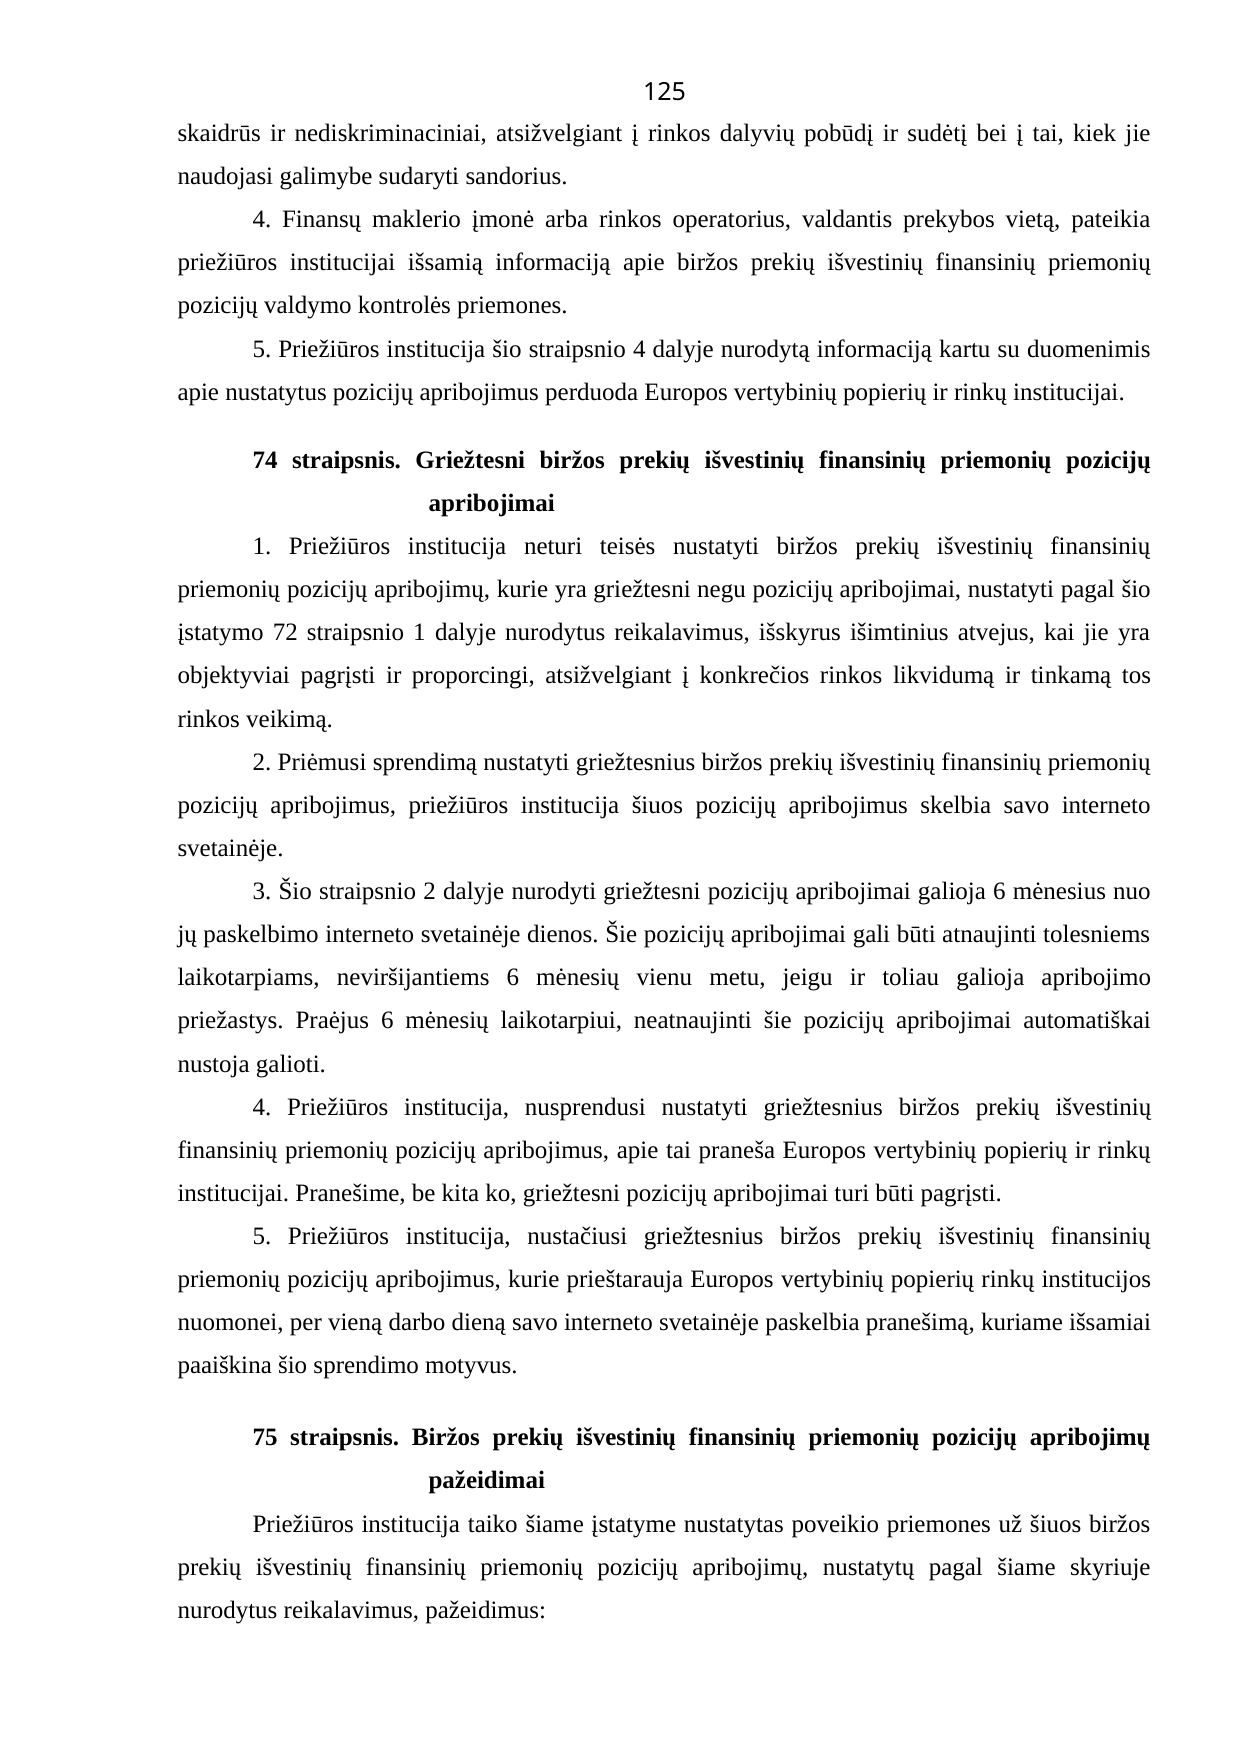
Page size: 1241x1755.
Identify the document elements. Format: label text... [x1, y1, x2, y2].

text 75 straipsnis. Biržos prekių išvestinių finansinių priemonių pozicijų apribojimų pažeidimai [252, 1422, 1152, 1494]
text 1. Priežiūros institucija neturi teisės nustatyti biržos prekių išvestinių finansinių priemonių pozicijų apribojimų, kurie yra griežtesni negu pozicijų apribojimai, nustatyti pagal šio įstatymo 72 straipsnio 1 dalyje nurodytus reikalavimus, išskyrus išimtinius atvejus, kai jie yra objektyviai pagrįsti ir proporcingi, atsižvelgiant į konkrečios rinkos likvidumą ir tinkamą tos rinkos veikimą. [177, 531, 1152, 732]
text skaidrūs ir nediskriminaciniai, atsižvelgiant į rinkos dalyvių pobūdį ir sudėtį bei į tai, kiek jie naudojasi galimybe sudaryti sandorius. [177, 118, 1152, 190]
text Priežiūros institucija taiko šiame įstatyme nustatytas poveikio priemones už šiuos biržos prekių išvestinių finansinių priemonių pozicijų apribojimų, nustatytų pagal šiame skyriuje nurodytus reikalavimus, pažeidimus: [177, 1509, 1152, 1624]
text 3. Šio straipsnio 2 dalyje nurodyti griežtesni pozicijų apribojimai galioja 6 mėnesius nuo jų paskelbimo interneto svetainėje dienos. Šie pozicijų apribojimai gali būti atnaujinti tolesniems laikotarpiams, neviršijantiems 6 mėnesių vienu metu, jeigu ir toliau galioja apribojimo priežastys. Praėjus 6 mėnesių laikotarpiui, neatnaujinti šie pozicijų apribojimai automatiškai nustoja galioti. [177, 876, 1152, 1077]
text 5. Priežiūros institucija, nustačiusi griežtesnius biržos prekių išvestinių finansinių priemonių pozicijų apribojimus, kurie prieštarauja Europos vertybinių popierių rinkų institucijos nuomonei, per vieną darbo dieną savo interneto svetainėje paskelbia pranešimą, kuriame išsamiai paaiškina šio sprendimo motyvus. [177, 1221, 1152, 1379]
text 4. Priežiūros institucija, nusprendusi nustatyti griežtesnius biržos prekių išvestinių finansinių priemonių pozicijų apribojimus, apie tai praneša Europos vertybinių popierių ir rinkų institucijai. Pranešime, be kita ko, griežtesni pozicijų apribojimai turi būti pagrįsti. [177, 1092, 1152, 1207]
text 74 straipsnis. Griežtesni biržos prekių išvestinių finansinių priemonių pozicijų apribojimai [252, 445, 1152, 517]
text 4. Finansų maklerio įmonė arba rinkos operatorius, valdantis prekybos vietą, pateikia priežiūros institucijai išsamią informaciją apie biržos prekių išvestinių finansinių priemonių pozicijų valdymo kontrolės priemones. [177, 204, 1152, 319]
text 2. Priėmusi sprendimą nustatyti griežtesnius biržos prekių išvestinių finansinių priemonių pozicijų apribojimus, priežiūros institucija šiuos pozicijų apribojimus skelbia savo interneto svetainėje. [177, 747, 1152, 862]
text 5. Priežiūros institucija šio straipsnio 4 dalyje nurodytą informaciją kartu su duomenimis apie nustatytus pozicijų apribojimus perduoda Europos vertybinių popierių ir rinkų institucijai. [177, 334, 1152, 406]
